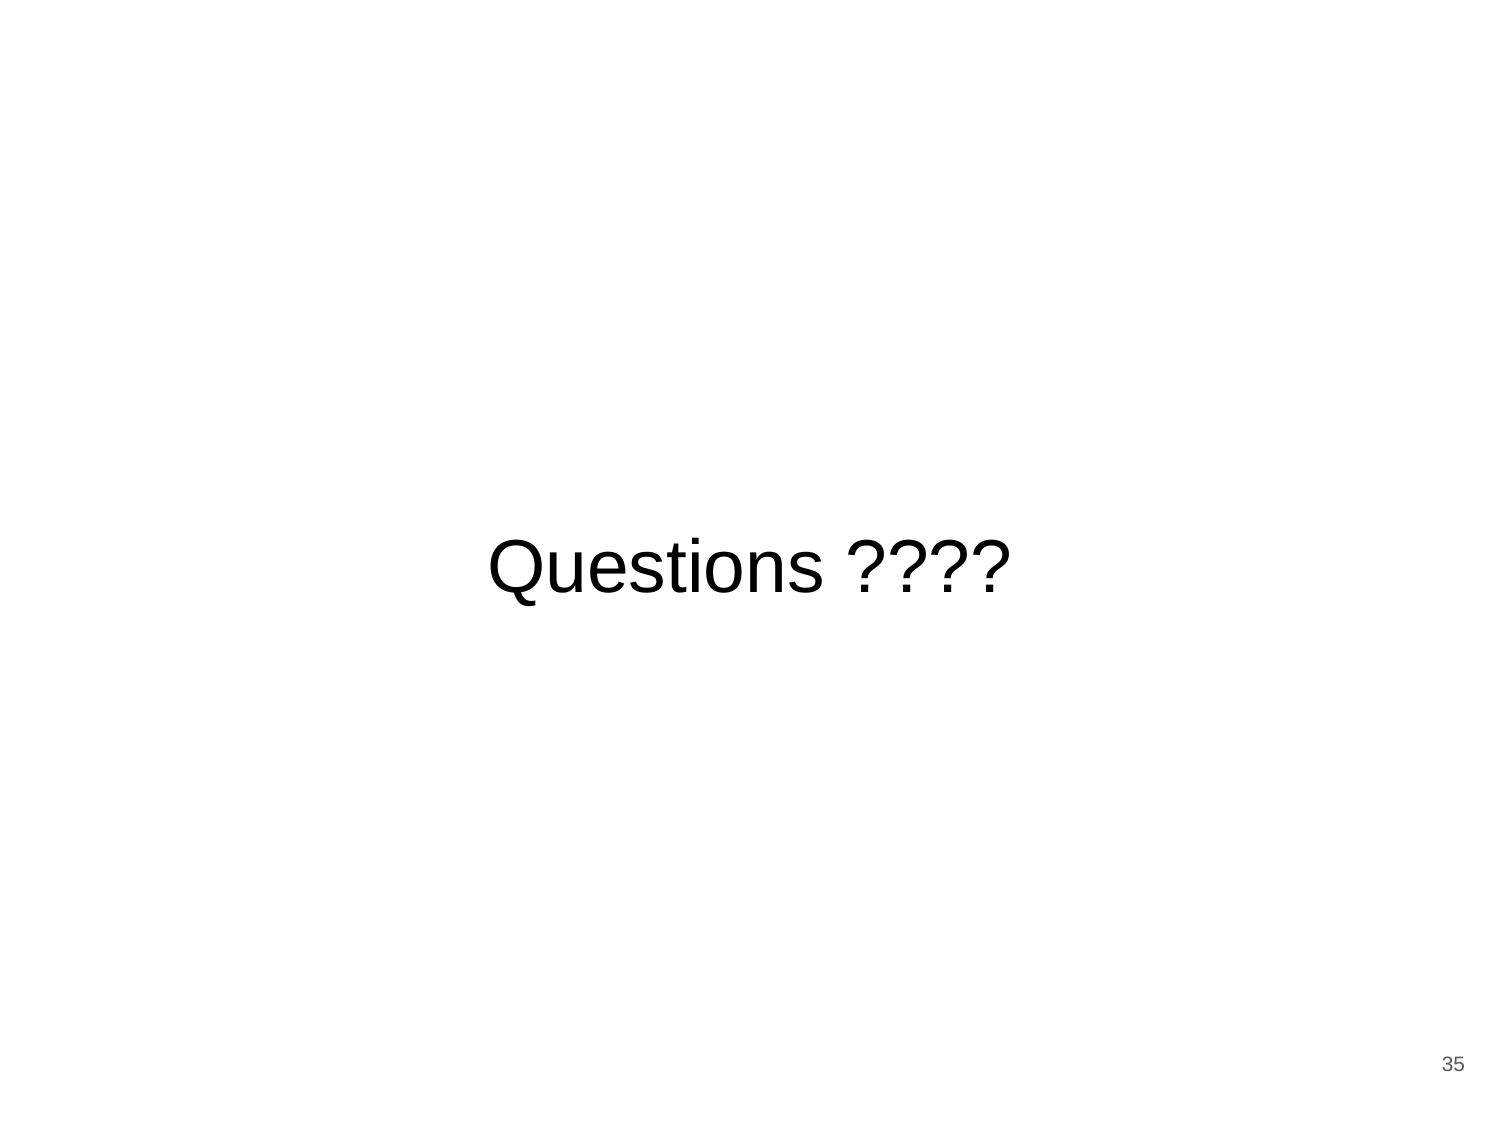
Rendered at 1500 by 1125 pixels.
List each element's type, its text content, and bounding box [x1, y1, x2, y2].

slide_number [1389, 1019, 1480, 1106]
title Questions ???? [51, 470, 1449, 655]
